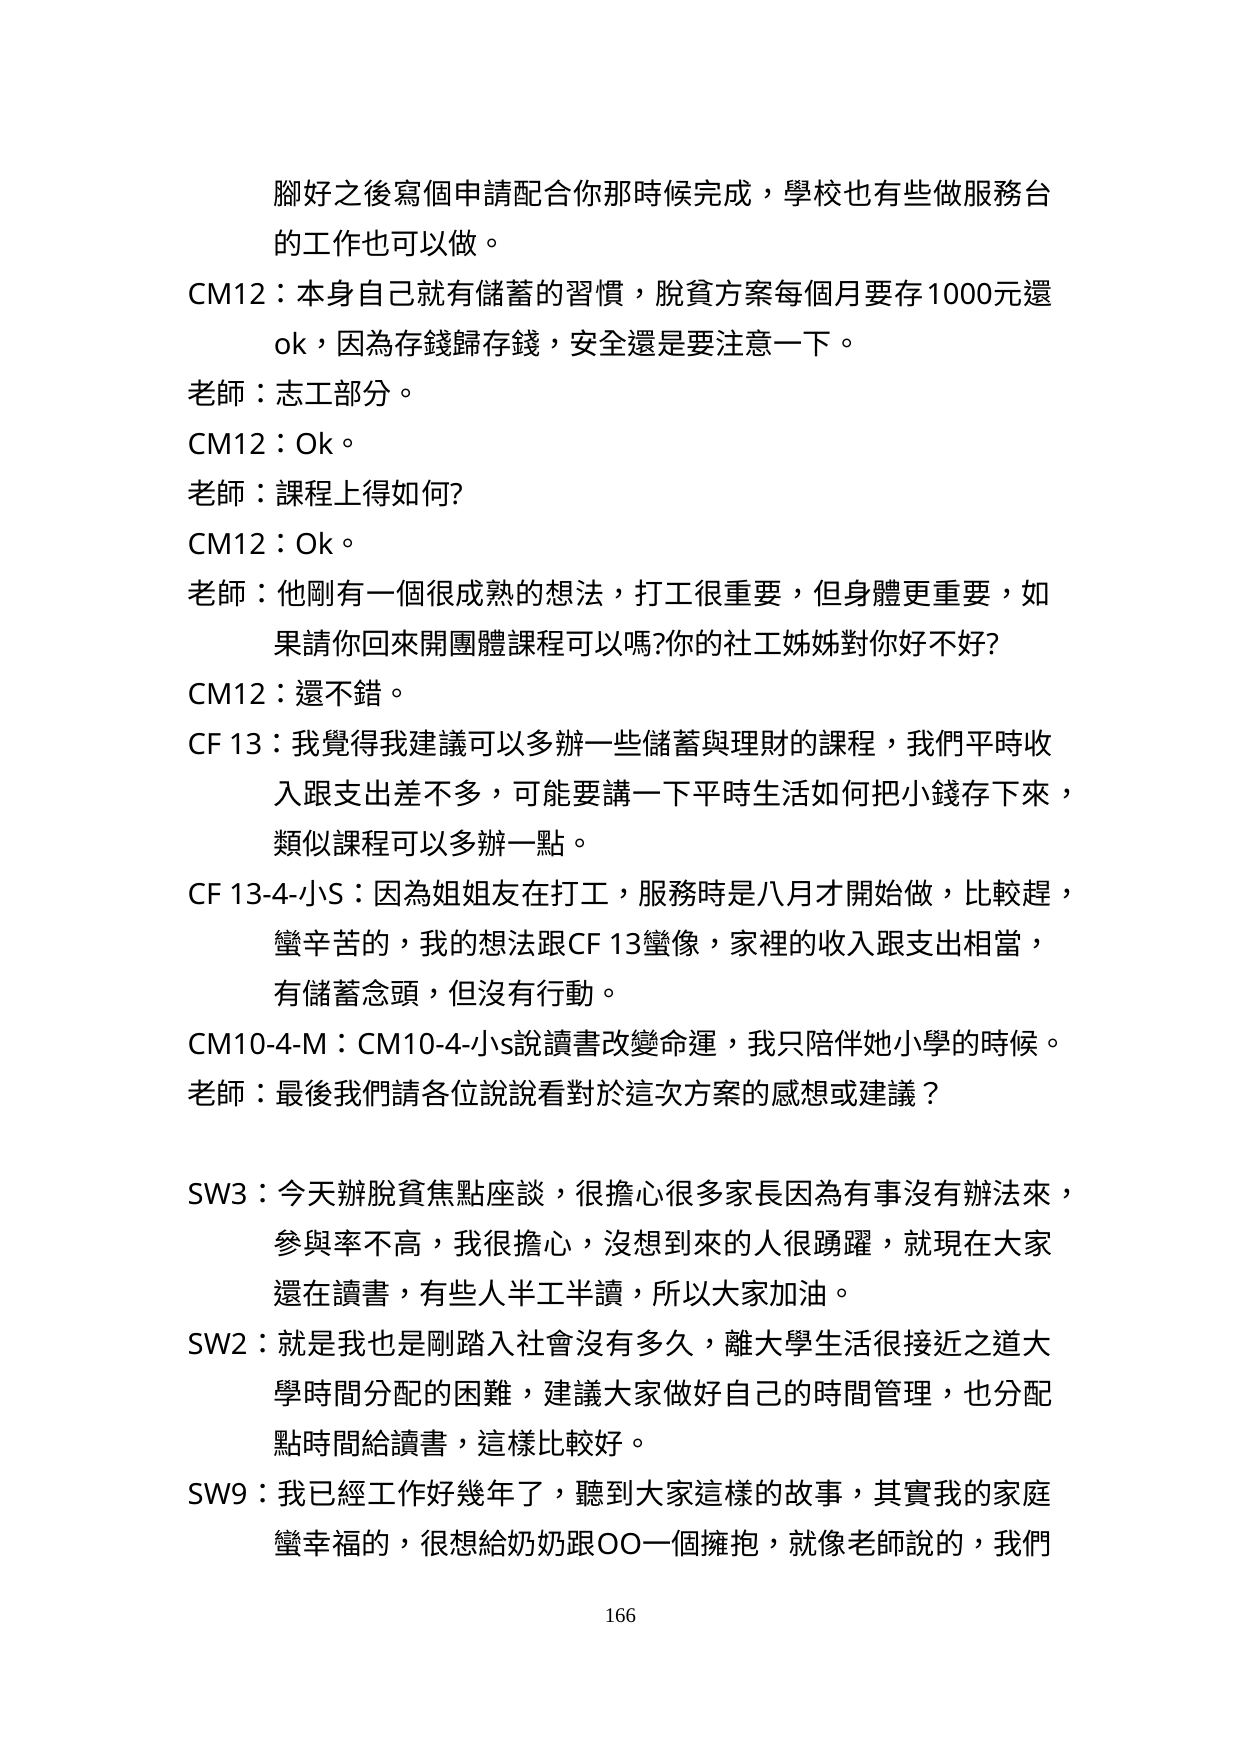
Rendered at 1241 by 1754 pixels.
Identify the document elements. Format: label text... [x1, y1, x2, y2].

text CM12：本身自己就有儲蓄的習慣，脫貧方案每個月要存1000元還ok，因為存錢歸存錢，安全還是要注意一下。 [187, 264, 1053, 364]
text 老師：志工部分。 [187, 364, 1053, 414]
text CM12：Ok。 [187, 514, 1053, 564]
text SW2：就是我也是剛踏入社會沒有多久，離大學生活很接近之道大學時間分配的困難，建議大家做好自己的時間管理，也分配點時間給讀書，這樣比較好。 [187, 1314, 1053, 1464]
text 腳好之後寫個申請配合你那時候完成，學校也有些做服務台的工作也可以做。 [187, 164, 1053, 264]
text SW9：我已經工作好幾年了，聽到大家這樣的故事，其實我的家庭蠻幸福的，很想給奶奶跟OO一個擁抱，就像老師說的，我們 [187, 1464, 1053, 1564]
text CF 13-4-小S：因為姐姐友在打工，服務時是八月才開始做，比較趕，蠻辛苦的，我的想法跟CF 13蠻像，家裡的收入跟支出相當，有儲蓄念頭，但沒有行動。 [187, 864, 1053, 1014]
text CM10-4-M：CM10-4-小s說讀書改變命運，我只陪伴她小學的時候。 [187, 1014, 1053, 1064]
text CF 13：我覺得我建議可以多辦一些儲蓄與理財的課程，我們平時收入跟支出差不多，可能要講一下平時生活如何把小錢存下來，類似課程可以多辦一點。 [187, 714, 1053, 864]
text CM12：Ok。 [187, 414, 1053, 464]
text 老師：課程上得如何? [187, 464, 1053, 514]
text 老師：最後我們請各位說說看對於這次方案的感想或建議？ [187, 1064, 1053, 1114]
text 老師：他剛有一個很成熟的想法，打工很重要，但身體更重要，如果請你回來開團體課程可以嗎?你的社工姊姊對你好不好? [187, 564, 1053, 664]
text CM12：還不錯。 [187, 664, 1053, 714]
text SW3：今天辦脫貧焦點座談，很擔心很多家長因為有事沒有辦法來，參與率不高，我很擔心，沒想到來的人很踴躍，就現在大家還在讀書，有些人半工半讀，所以大家加油。 [187, 1164, 1053, 1314]
